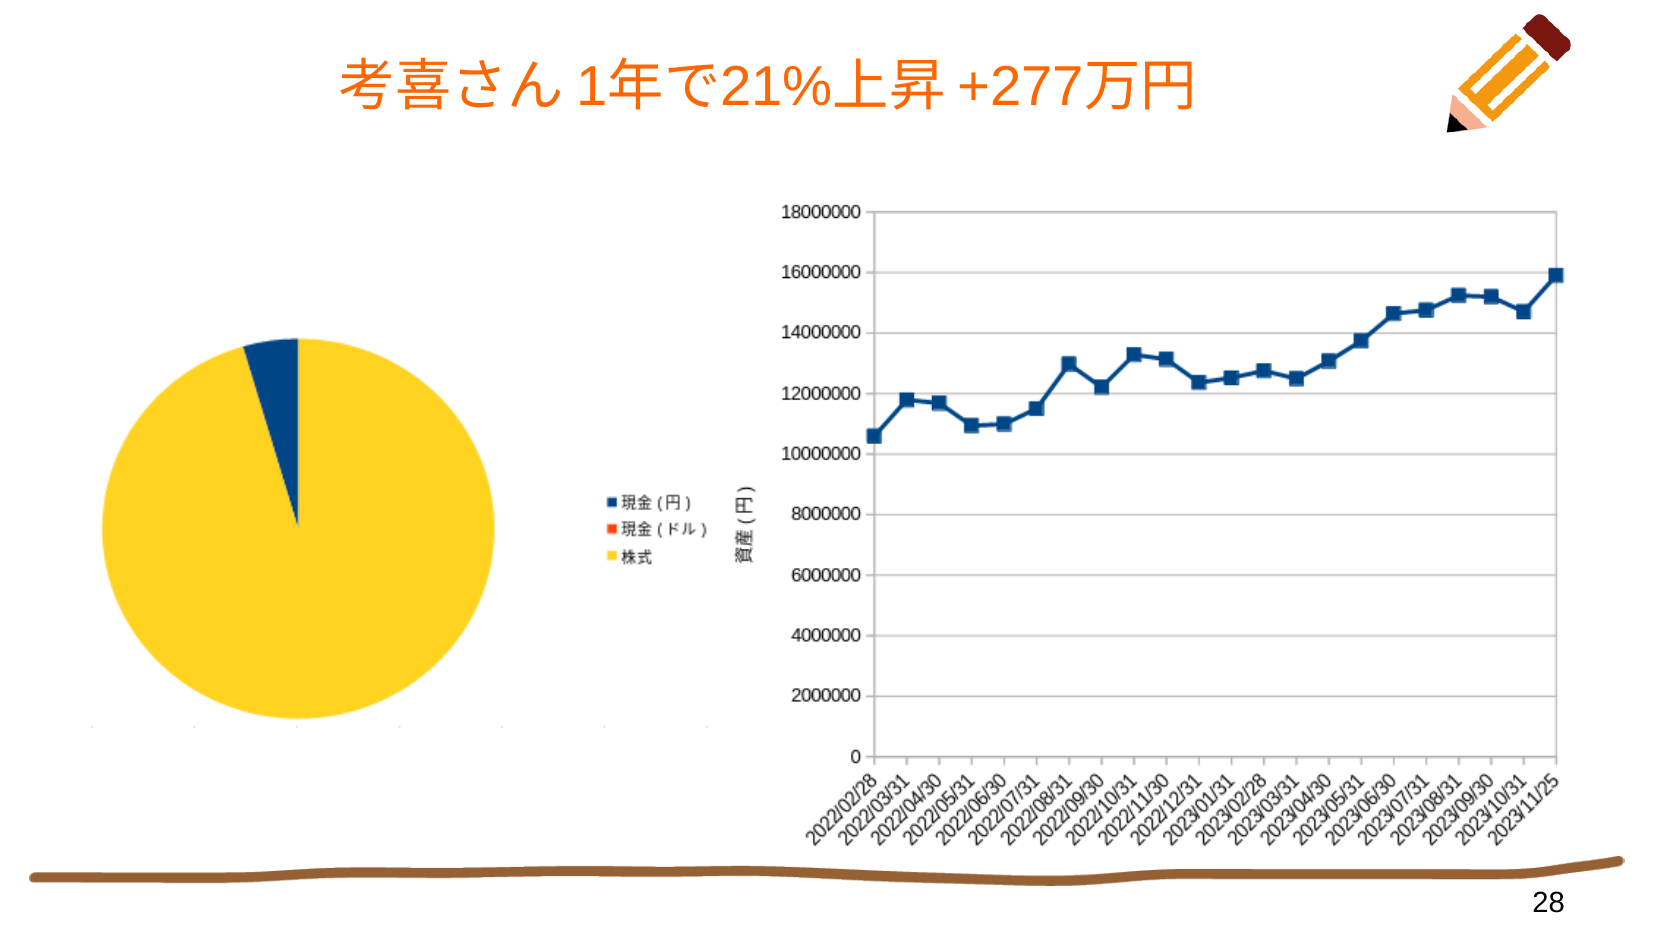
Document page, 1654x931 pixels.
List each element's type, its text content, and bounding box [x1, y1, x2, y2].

title 考喜さん 1年で21%上昇 +277万円 [88, 29, 1447, 133]
picture [1446, 14, 1571, 133]
picture [88, 335, 713, 728]
picture [29, 195, 1625, 886]
